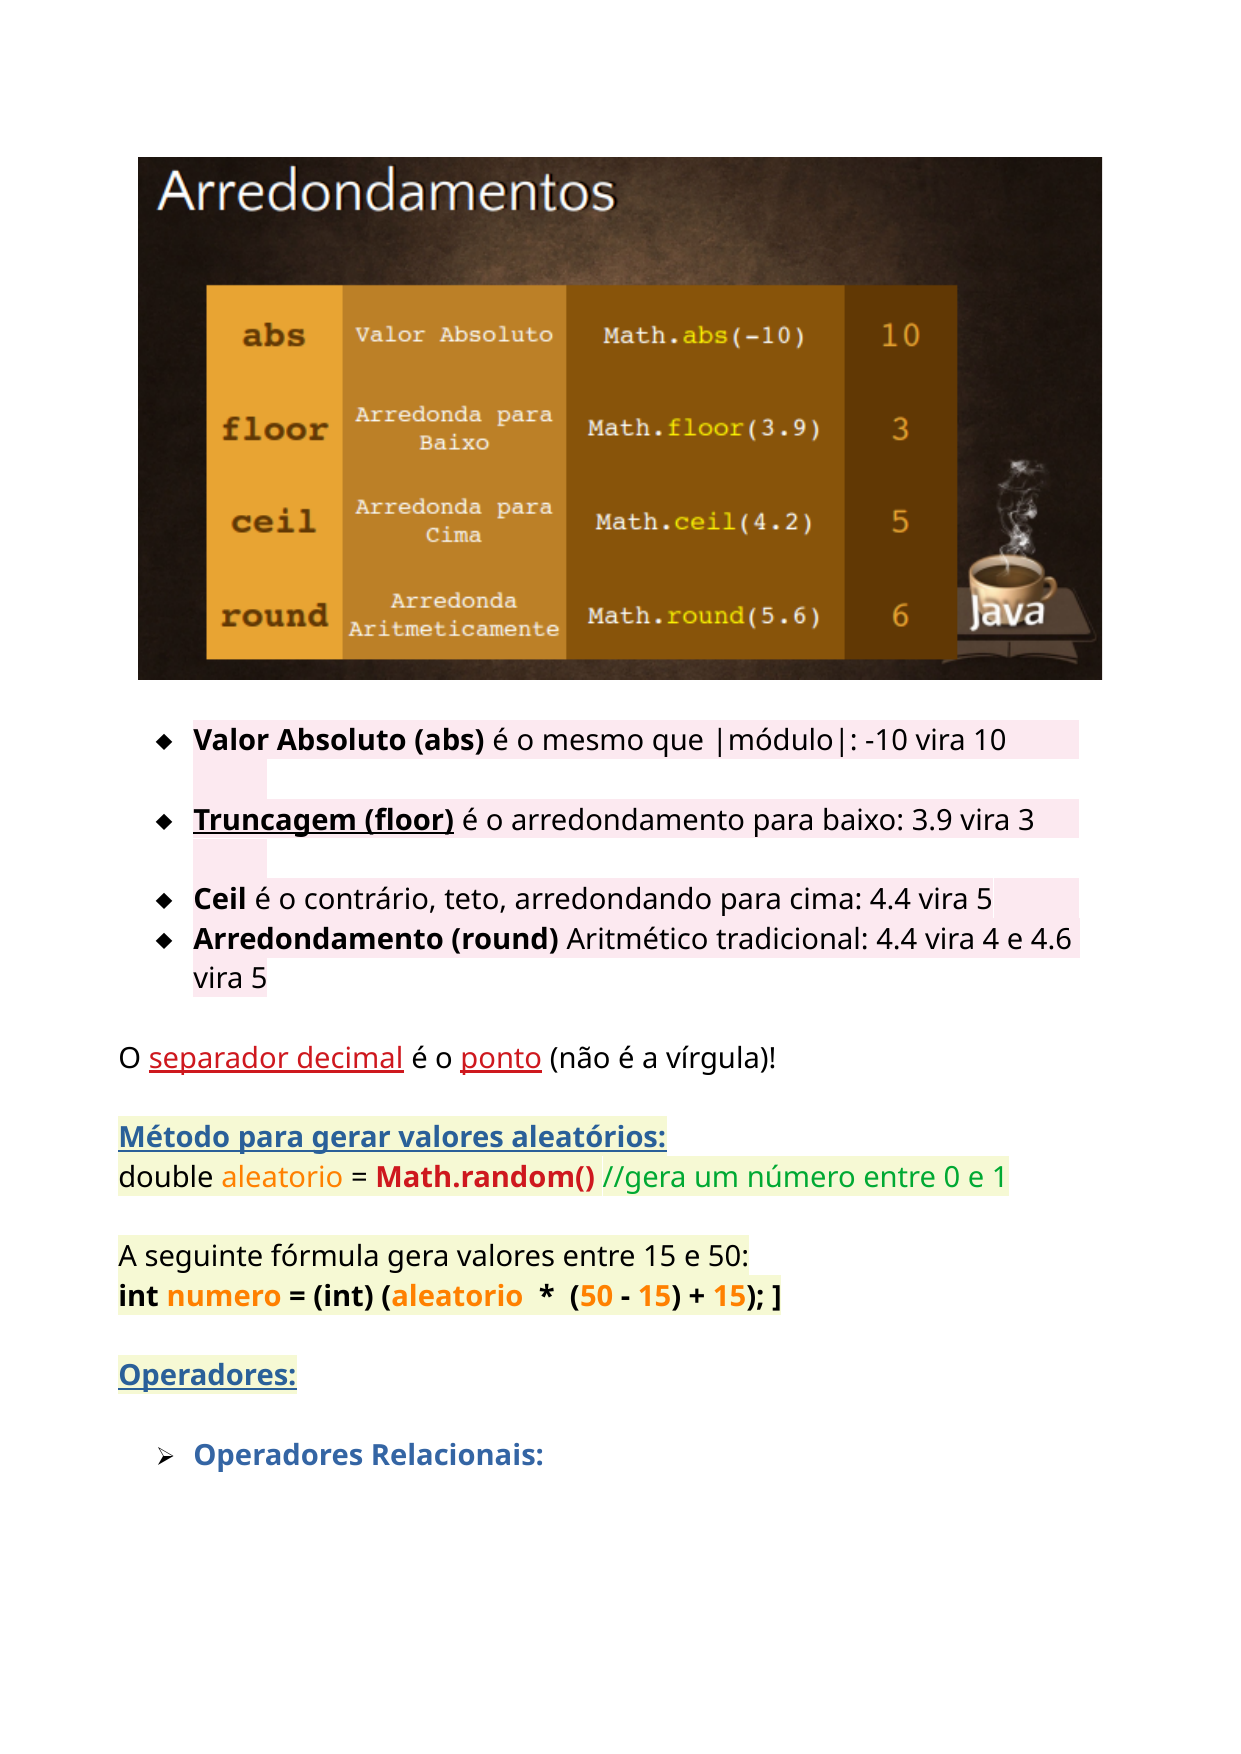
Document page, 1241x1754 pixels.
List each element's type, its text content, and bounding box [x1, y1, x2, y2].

list Arredondamento (round) Aritmético tradicional: 4.4 vira 4 e 4.6 vira 5 [156, 918, 1122, 997]
text Operadores: [118, 1354, 1122, 1394]
list Truncagem (floor) é o arredondamento para baixo: 3.9 vira 3 [156, 799, 1122, 878]
list Ceil é o contrário, teto, arredondando para cima: 4.4 vira 5 [156, 878, 1122, 918]
text A seguinte fórmula gera valores entre 15 e 50: [118, 1235, 1122, 1275]
list Operadores Relacionais: [156, 1434, 1122, 1473]
text int numero = (int) (aleatorio * (50 - 15) + 15); ] [118, 1275, 1122, 1315]
picture [138, 157, 1103, 680]
list Valor Absoluto (abs) é o mesmo que |módulo|: -10 vira 10 [156, 719, 1122, 799]
text double aleatorio = Math.random() //gera um número entre 0 e 1 [118, 1156, 1122, 1196]
text O separador decimal é o ponto (não é a vírgula)! [118, 1037, 1122, 1077]
text Método para gerar valores aleatórios: [118, 1116, 1122, 1156]
